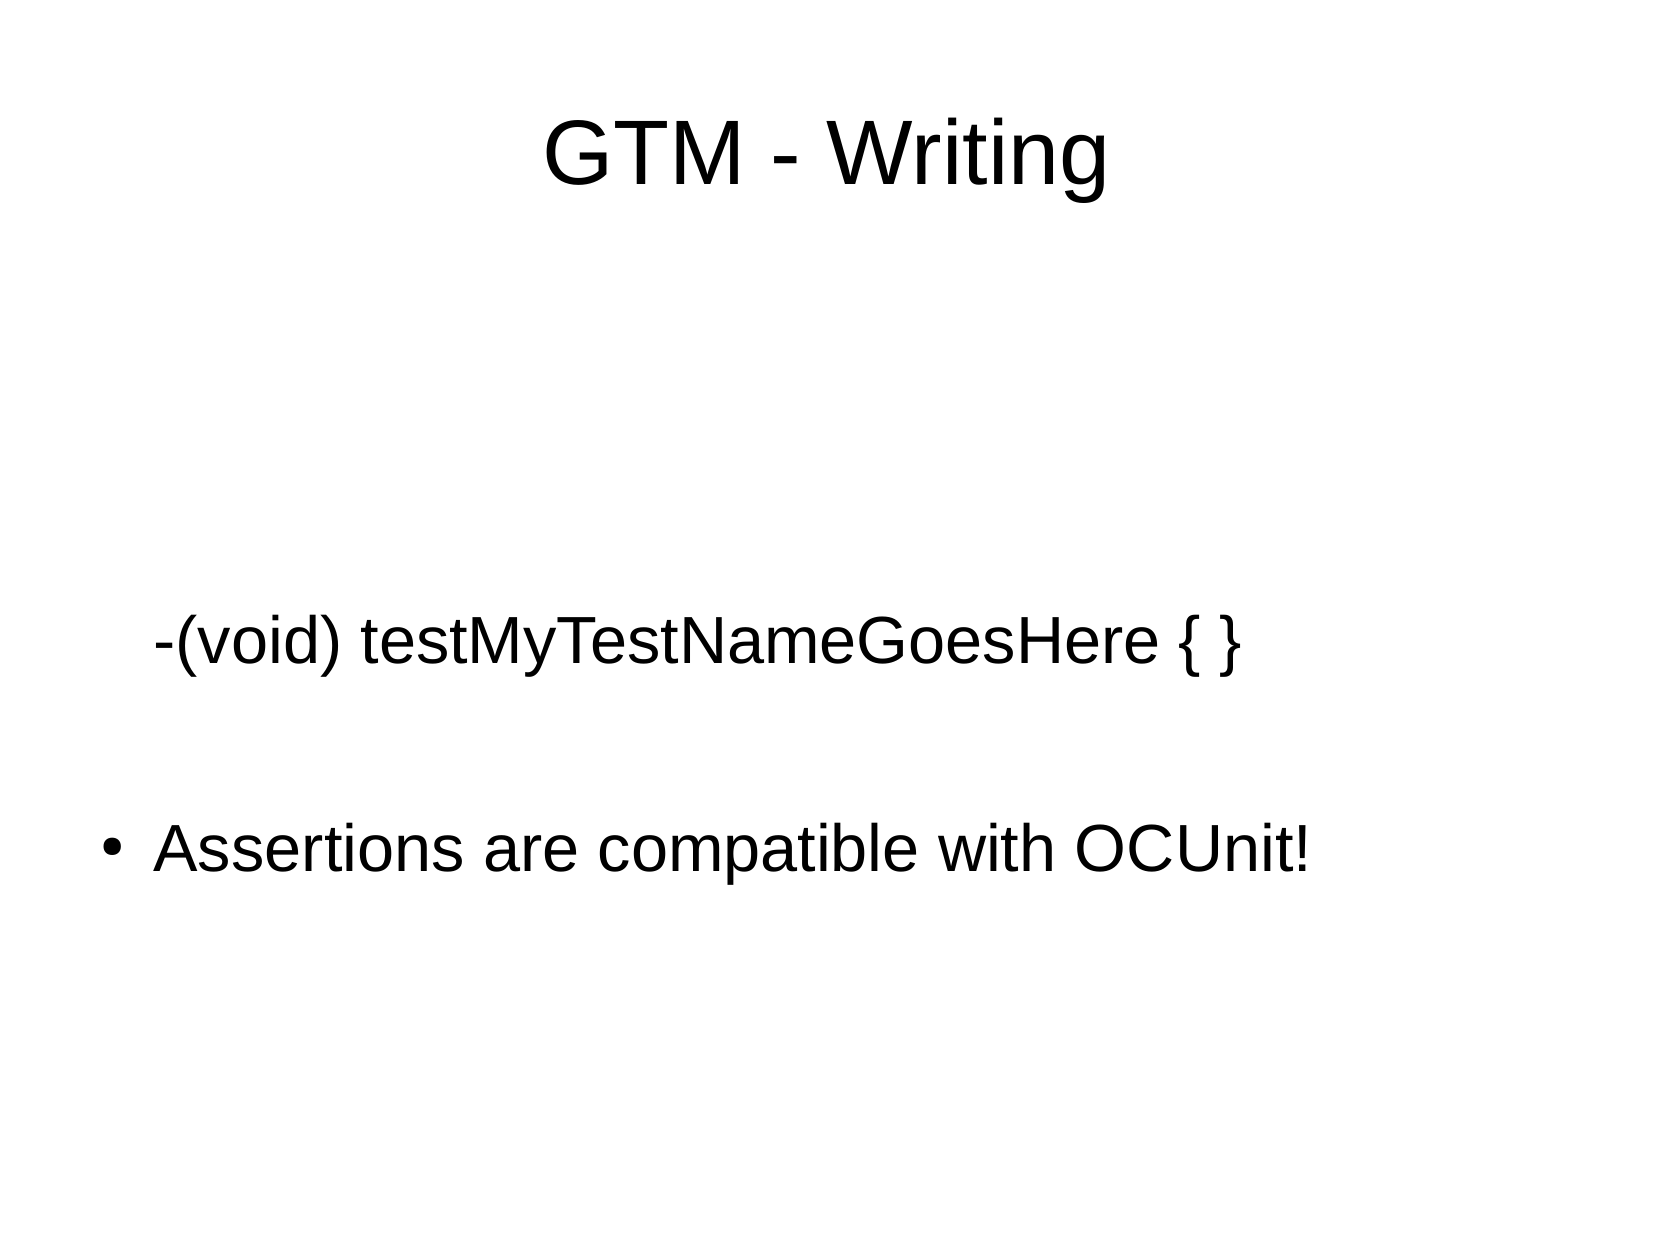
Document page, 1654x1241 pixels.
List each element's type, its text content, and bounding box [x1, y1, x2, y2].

title GTM - Writing [82, 49, 1571, 257]
list -(void) testMyTestNameGoesHere { } Assertions are compatible with OCUnit! [82, 290, 1571, 1109]
